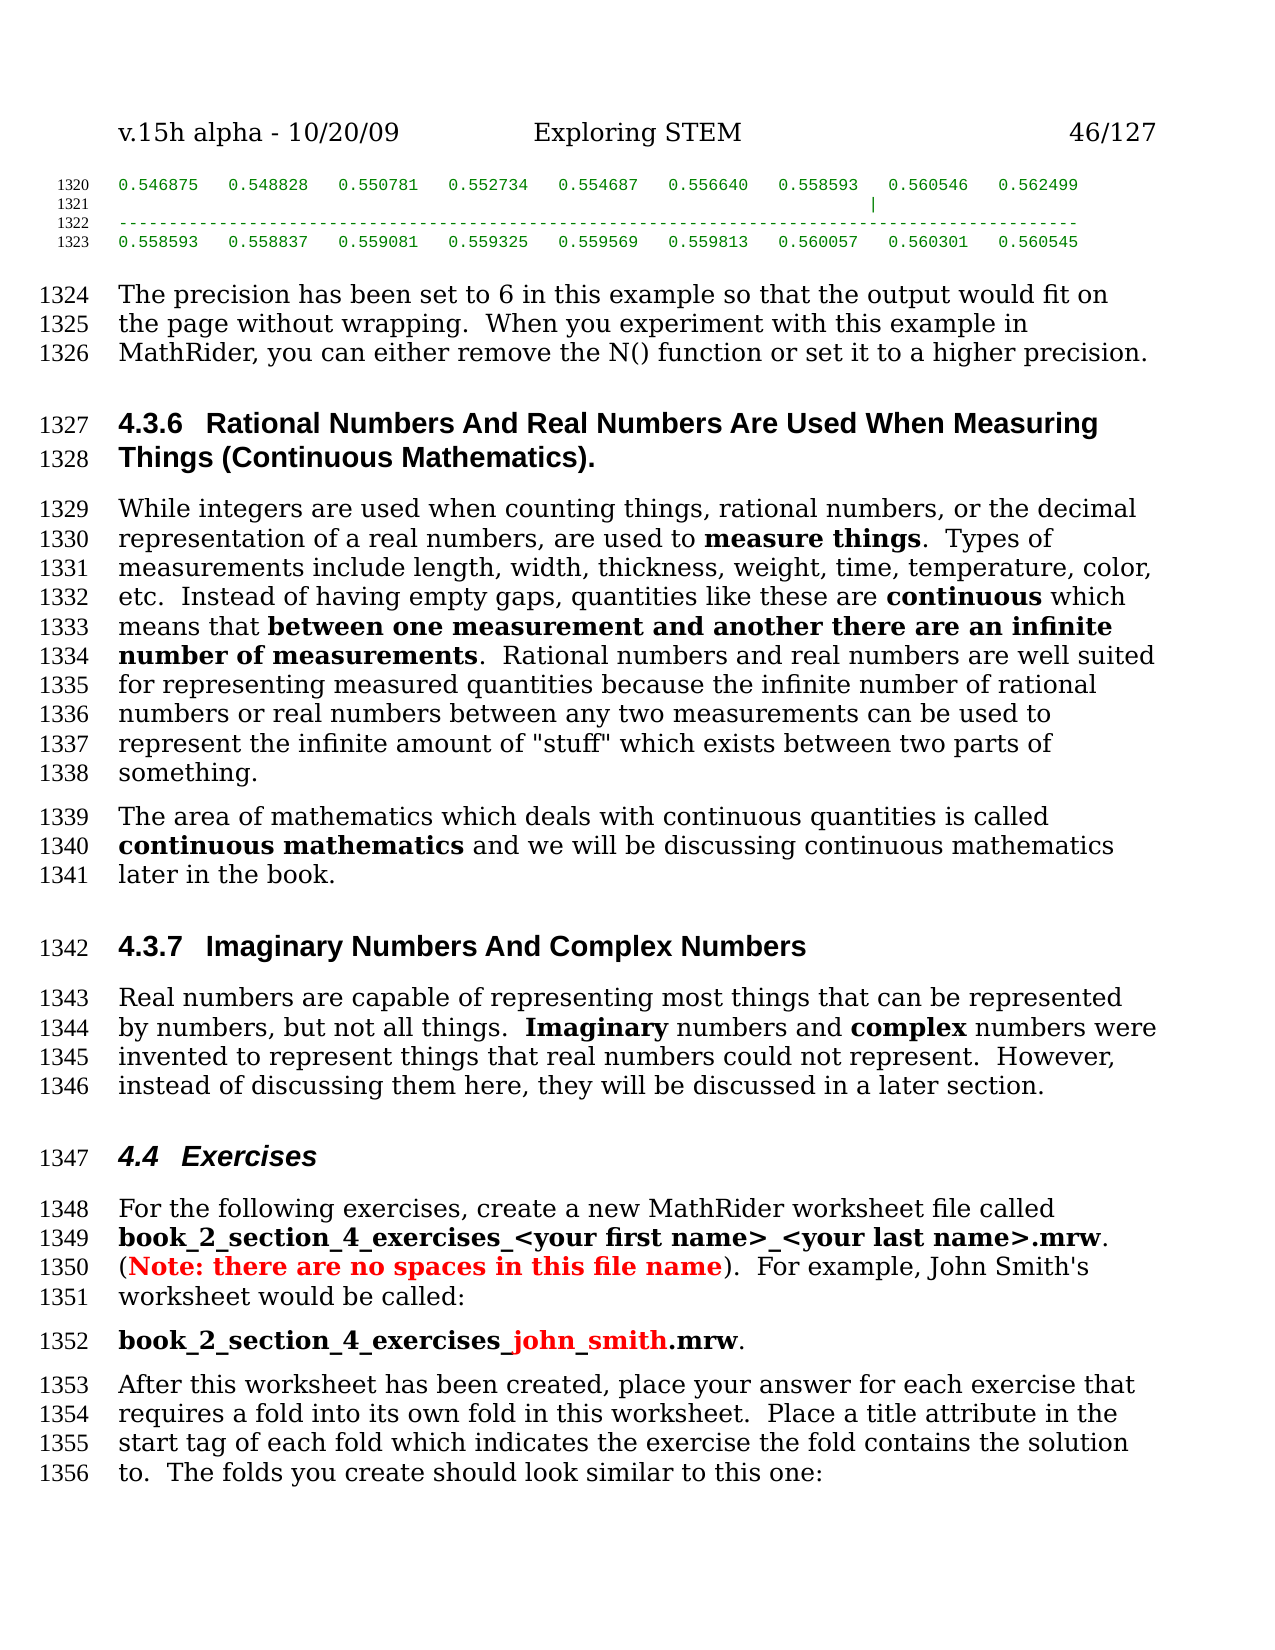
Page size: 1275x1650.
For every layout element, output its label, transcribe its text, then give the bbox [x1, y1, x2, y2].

text book_2_section_4_exercises_john_smith.mrw. [118, 1326, 1157, 1355]
subtitle Imaginary Numbers And Complex Numbers [118, 929, 1157, 962]
text Real numbers are capable of representing most things that can be represented by numbers, but not all things. Imaginary numbers and complex numbers were invented to represent things that real numbers could not represent. However, instead of discussing them here, they will be discussed in a later section. [118, 983, 1157, 1100]
text The precision has been set to 6 in this example so that the output would fit on the page without wrapping. When you experiment with this example in MathRider, you can either remove the N() function or set it to a higher precision. [118, 280, 1157, 367]
text | [118, 196, 1157, 214]
text While integers are used when counting things, rational numbers, or the decimal representation of a real numbers, are used to measure things. Types of measurements include length, width, thickness, weight, time, temperature, color, etc. Instead of having empty gaps, quantities like these are continuous which means that between one measurement and another there are an infinite number of measurements. Rational numbers and real numbers are well suited for representing measured quantities because the infinite number of rational numbers or real numbers between any two measurements can be used to represent the infinite amount of "stuff" which exists between two parts of something. [118, 494, 1157, 787]
text 0.558593 0.558837 0.559081 0.559325 0.559569 0.559813 0.560057 0.560301 0.560545 [118, 233, 1157, 252]
text After this worksheet has been created, place your answer for each exercise that requires a fold into its own fold in this worksheet. Place a title attribute in the start tag of each fold which indicates the exercise the fold contains the solution to. The folds you create should look similar to this one: [118, 1370, 1157, 1487]
subtitle Exercises [118, 1139, 1157, 1173]
text 0.546875 0.548828 0.550781 0.552734 0.554687 0.556640 0.558593 0.560546 0.562499 [118, 177, 1157, 196]
text For the following exercises, create a new MathRider worksheet file called book_2_section_4_exercises_<your first name>_<your last name>.mrw. (Note: there are no spaces in this file name). For example, John Smith's worksheet would be called: [118, 1194, 1157, 1311]
text ------------------------------------------------------------------------------------------------ [118, 214, 1157, 233]
subtitle Rational Numbers And Real Numbers Are Used When Measuring Things (Continuous Mathematics). [118, 407, 1157, 474]
text The area of mathematics which deals with continuous quantities is called continuous mathematics and we will be discussing continuous mathematics later in the book. [118, 802, 1157, 890]
